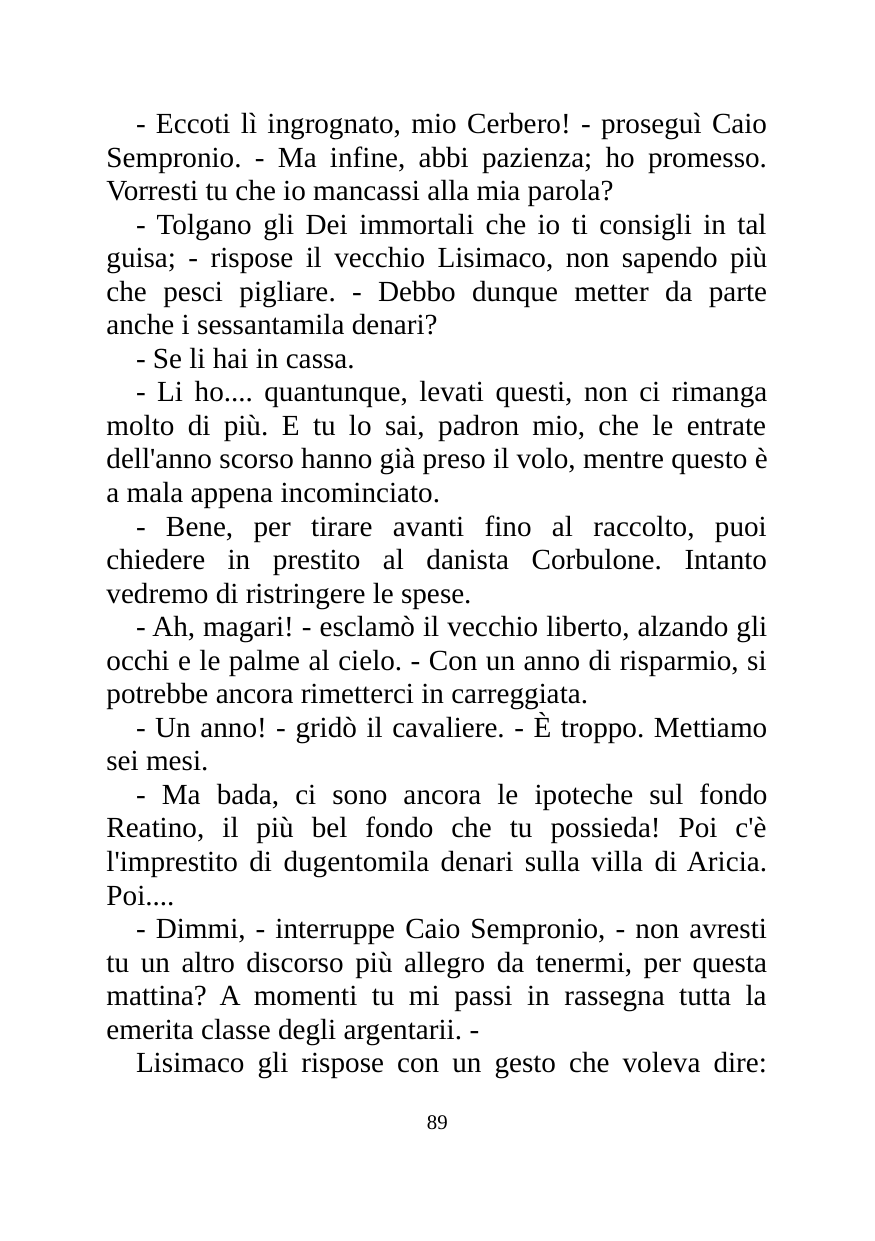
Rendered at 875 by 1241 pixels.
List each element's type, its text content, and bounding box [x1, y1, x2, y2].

text - Tolgano gli Dei immortali che io ti consigli in tal guisa; - rispose il vecchio Lisimaco, non sapendo più che pesci pigliare. - Debbo dunque metter da parte anche i sessantamila denari? [106, 207, 768, 341]
text Lisimaco gli rispose con un gesto che voleva dire: [106, 1045, 768, 1079]
text - Dimmi, - interruppe Caio Sempronio, - non avresti tu un altro discorso più allegro da tenermi, per questa mattina? A momenti tu mi passi in rassegna tutta la emerita classe degli argentarii. - [106, 911, 768, 1045]
text - Se li hai in cassa. [106, 341, 768, 374]
text - Eccoti lì ingrognato, mio Cerbero! - proseguì Caio Sempronio. - Ma infine, abbi pazienza; ho promesso. Vorresti tu che io mancassi alla mia parola? [106, 106, 768, 207]
text - Li ho.... quantunque, levati questi, non ci rimanga molto di più. E tu lo sai, padron mio, che le entrate dell'anno scorso hanno già preso il volo, mentre questo è a mala appena incominciato. [106, 374, 768, 509]
text - Un anno! - gridò il cavaliere. - È troppo. Mettiamo sei mesi. [106, 710, 768, 777]
text - Ma bada, ci sono ancora le ipoteche sul fondo Reatino, il più bel fondo che tu possieda! Poi c'è l'imprestito di dugentomila denari sulla villa di Aricia. Poi.... [106, 777, 768, 911]
text - Ah, magari! - esclamò il vecchio liberto, alzando gli occhi e le palme al cielo. - Con un anno di risparmio, si potrebbe ancora rimetterci in carreggiata. [106, 609, 768, 710]
text - Bene, per tirare avanti fino al raccolto, puoi chiedere in prestito al danista Corbulone. Intanto vedremo di ristringere le spese. [106, 509, 768, 609]
